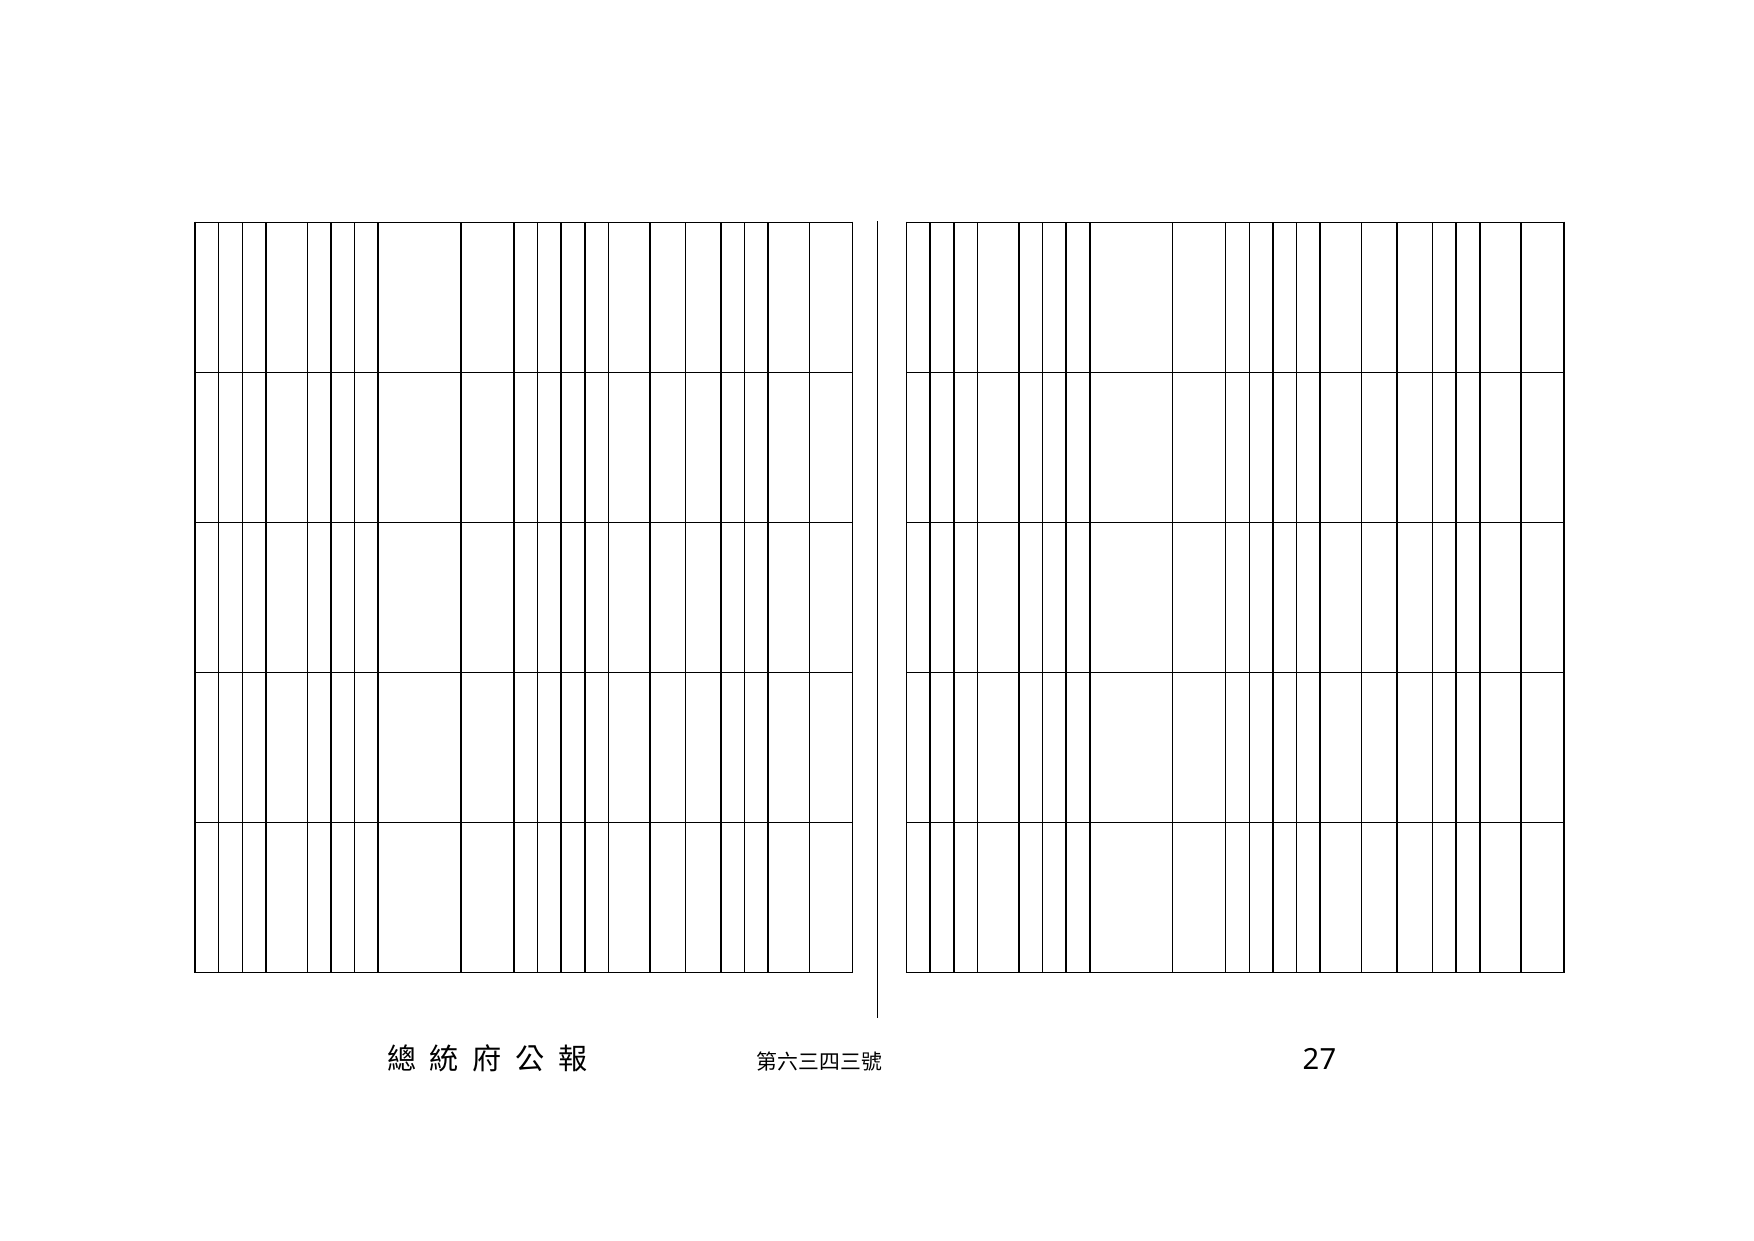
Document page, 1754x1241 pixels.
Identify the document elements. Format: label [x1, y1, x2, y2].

table_cell [515, 223, 537, 372]
table_cell [219, 673, 242, 822]
table_cell [978, 823, 1018, 972]
table_cell [609, 673, 649, 822]
table_cell [1274, 223, 1296, 372]
table_cell [1250, 673, 1272, 822]
table_cell [686, 823, 720, 972]
table_cell [586, 673, 608, 822]
table_cell [769, 523, 809, 672]
table_cell [1043, 673, 1065, 822]
table_cell [651, 523, 685, 672]
table_cell [308, 373, 330, 522]
table_cell [1091, 523, 1172, 672]
table_cell [1091, 223, 1172, 372]
table_cell [196, 823, 218, 972]
table_cell [379, 523, 460, 672]
table_cell [686, 373, 720, 522]
table_cell [562, 823, 584, 972]
table_cell [1362, 223, 1396, 372]
table_cell [1091, 673, 1172, 822]
table_cell [810, 523, 852, 672]
table_cell [355, 523, 377, 672]
table_cell [1433, 223, 1455, 372]
table_cell [538, 823, 560, 972]
table_cell [1020, 223, 1042, 372]
table_cell [196, 373, 218, 522]
table_cell [1020, 523, 1042, 672]
table_cell [515, 523, 537, 672]
table_cell [196, 223, 218, 372]
table_cell [1398, 823, 1432, 972]
table_cell [1067, 673, 1089, 822]
table_cell [1297, 823, 1319, 972]
table_cell [586, 223, 608, 372]
table_cell [586, 823, 608, 972]
table_cell [308, 673, 330, 822]
table_cell [243, 223, 265, 372]
table_cell [1433, 823, 1455, 972]
table_cell [379, 373, 460, 522]
table_cell [1250, 223, 1272, 372]
table_cell [1481, 373, 1520, 522]
table_cell [1274, 823, 1296, 972]
table_cell [931, 673, 953, 822]
table_cell [978, 373, 1018, 522]
table_cell [1250, 823, 1272, 972]
table_cell [1297, 523, 1319, 672]
table_cell [1250, 523, 1272, 672]
table_cell [978, 223, 1018, 372]
table_cell [609, 373, 649, 522]
table_cell [267, 223, 307, 372]
table_cell [907, 523, 929, 672]
table_cell [462, 673, 513, 822]
table_cell [955, 223, 977, 372]
table_cell [955, 673, 977, 822]
table_cell [907, 823, 929, 972]
table_cell [1362, 523, 1396, 672]
table_cell [1173, 823, 1225, 972]
table_cell [219, 523, 242, 672]
table_cell [308, 823, 330, 972]
table_cell [1457, 673, 1479, 822]
table_cell [355, 223, 377, 372]
table_cell [686, 523, 720, 672]
table_cell [722, 223, 744, 372]
table_cell [1398, 673, 1432, 822]
table_cell [1226, 673, 1249, 822]
table_cell [219, 373, 242, 522]
table_cell [355, 373, 377, 522]
table_cell [1481, 523, 1520, 672]
table_cell [267, 523, 307, 672]
table_cell [1398, 223, 1432, 372]
table_cell [955, 373, 977, 522]
table_cell [538, 523, 560, 672]
table_cell [1481, 823, 1520, 972]
table_cell [955, 523, 977, 672]
table_cell [907, 673, 929, 822]
table_cell [1226, 823, 1249, 972]
table_cell [379, 673, 460, 822]
table_cell [332, 673, 354, 822]
table_cell [1173, 523, 1225, 672]
table_cell [462, 223, 513, 372]
table_cell [1020, 823, 1042, 972]
table_cell [243, 523, 265, 672]
table_cell [1173, 223, 1225, 372]
table_cell [651, 823, 685, 972]
table_cell [332, 373, 354, 522]
table_cell [722, 673, 744, 822]
table_cell [379, 223, 460, 372]
table_cell [745, 673, 767, 822]
table_cell [1321, 823, 1361, 972]
table_cell [769, 673, 809, 822]
table_cell [267, 373, 307, 522]
table_cell [1297, 373, 1319, 522]
table_cell [1457, 223, 1479, 372]
table_cell [1481, 223, 1520, 372]
table_cell [267, 673, 307, 822]
table_cell [332, 223, 354, 372]
table_cell [931, 373, 953, 522]
table_cell [1226, 223, 1249, 372]
table_cell [379, 823, 460, 972]
table_cell [1398, 523, 1432, 672]
table_cell [462, 373, 513, 522]
table_cell [515, 673, 537, 822]
table_cell [651, 373, 685, 522]
table_cell [651, 673, 685, 822]
table_cell [1321, 373, 1361, 522]
table_cell [769, 373, 809, 522]
table_cell [978, 523, 1018, 672]
table_cell [745, 223, 767, 372]
table_cell [722, 523, 744, 672]
table_cell [1297, 223, 1319, 372]
table_cell [267, 823, 307, 972]
table_cell [1522, 523, 1563, 672]
table_cell [810, 673, 852, 822]
table_cell [1457, 523, 1479, 672]
table_cell [810, 373, 852, 522]
table_cell [515, 373, 537, 522]
table_cell [769, 823, 809, 972]
table_cell [907, 223, 929, 372]
table_cell [1043, 823, 1065, 972]
table_cell [978, 673, 1018, 822]
table_cell [651, 223, 685, 372]
table_cell [355, 823, 377, 972]
table_cell [308, 223, 330, 372]
table_cell [907, 373, 929, 522]
table_cell [1067, 223, 1089, 372]
table_cell [562, 373, 584, 522]
table_cell [1297, 673, 1319, 822]
table_cell [686, 673, 720, 822]
table_cell [1226, 523, 1249, 672]
table_cell [243, 673, 265, 822]
table_cell [462, 523, 513, 672]
table_cell [1321, 523, 1361, 672]
table_cell [1321, 223, 1361, 372]
table_cell [1522, 673, 1563, 822]
table_cell [1020, 673, 1042, 822]
table_cell [1067, 373, 1089, 522]
table_cell [1522, 373, 1563, 522]
table_cell [308, 523, 330, 672]
table_cell [562, 223, 584, 372]
table_cell [586, 523, 608, 672]
table_cell [1522, 823, 1563, 972]
table_cell [1362, 823, 1396, 972]
table_cell [538, 223, 560, 372]
table_cell [1398, 373, 1432, 522]
table_cell [1274, 373, 1296, 522]
table_cell [931, 223, 953, 372]
table_cell [745, 373, 767, 522]
table_cell [1067, 823, 1089, 972]
table_cell [609, 523, 649, 672]
table_cell [1226, 373, 1249, 522]
table_cell [1433, 373, 1455, 522]
table_cell [243, 373, 265, 522]
table_cell [243, 823, 265, 972]
table_cell [1362, 673, 1396, 822]
table_cell [1362, 373, 1396, 522]
table_cell [1274, 523, 1296, 672]
table_cell [609, 223, 649, 372]
table_cell [745, 823, 767, 972]
table_cell [1433, 673, 1455, 822]
table_cell [1067, 523, 1089, 672]
table_cell [1043, 523, 1065, 672]
table_cell [219, 823, 242, 972]
table_cell [538, 673, 560, 822]
table_cell [1481, 673, 1520, 822]
table_cell [722, 823, 744, 972]
table_cell [1173, 673, 1225, 822]
table_cell [810, 823, 852, 972]
table_cell [1321, 673, 1361, 822]
table_cell [1522, 223, 1563, 372]
table_cell [1091, 373, 1172, 522]
table_cell [686, 223, 720, 372]
table_cell [1020, 373, 1042, 522]
table_cell [562, 673, 584, 822]
table_cell [1457, 823, 1479, 972]
table_cell [332, 823, 354, 972]
table_cell [196, 673, 218, 822]
table_cell [1457, 373, 1479, 522]
table_cell [1433, 523, 1455, 672]
table_cell [1274, 673, 1296, 822]
table_cell [722, 373, 744, 522]
table_cell [931, 823, 953, 972]
table_cell [769, 223, 809, 372]
table_cell [355, 673, 377, 822]
table_cell [538, 373, 560, 522]
table_cell [955, 823, 977, 972]
table_cell [196, 523, 218, 672]
table_cell [1043, 223, 1065, 372]
table_cell [810, 223, 852, 372]
table_cell [586, 373, 608, 522]
table_cell [462, 823, 513, 972]
table_cell [609, 823, 649, 972]
table_cell [745, 523, 767, 672]
table_cell [1173, 373, 1225, 522]
table_cell [515, 823, 537, 972]
table_cell [931, 523, 953, 672]
table_cell [1043, 373, 1065, 522]
table_cell [562, 523, 584, 672]
table_cell [332, 523, 354, 672]
table_cell [1250, 373, 1272, 522]
table_cell [1091, 823, 1172, 972]
table_cell [219, 223, 242, 372]
